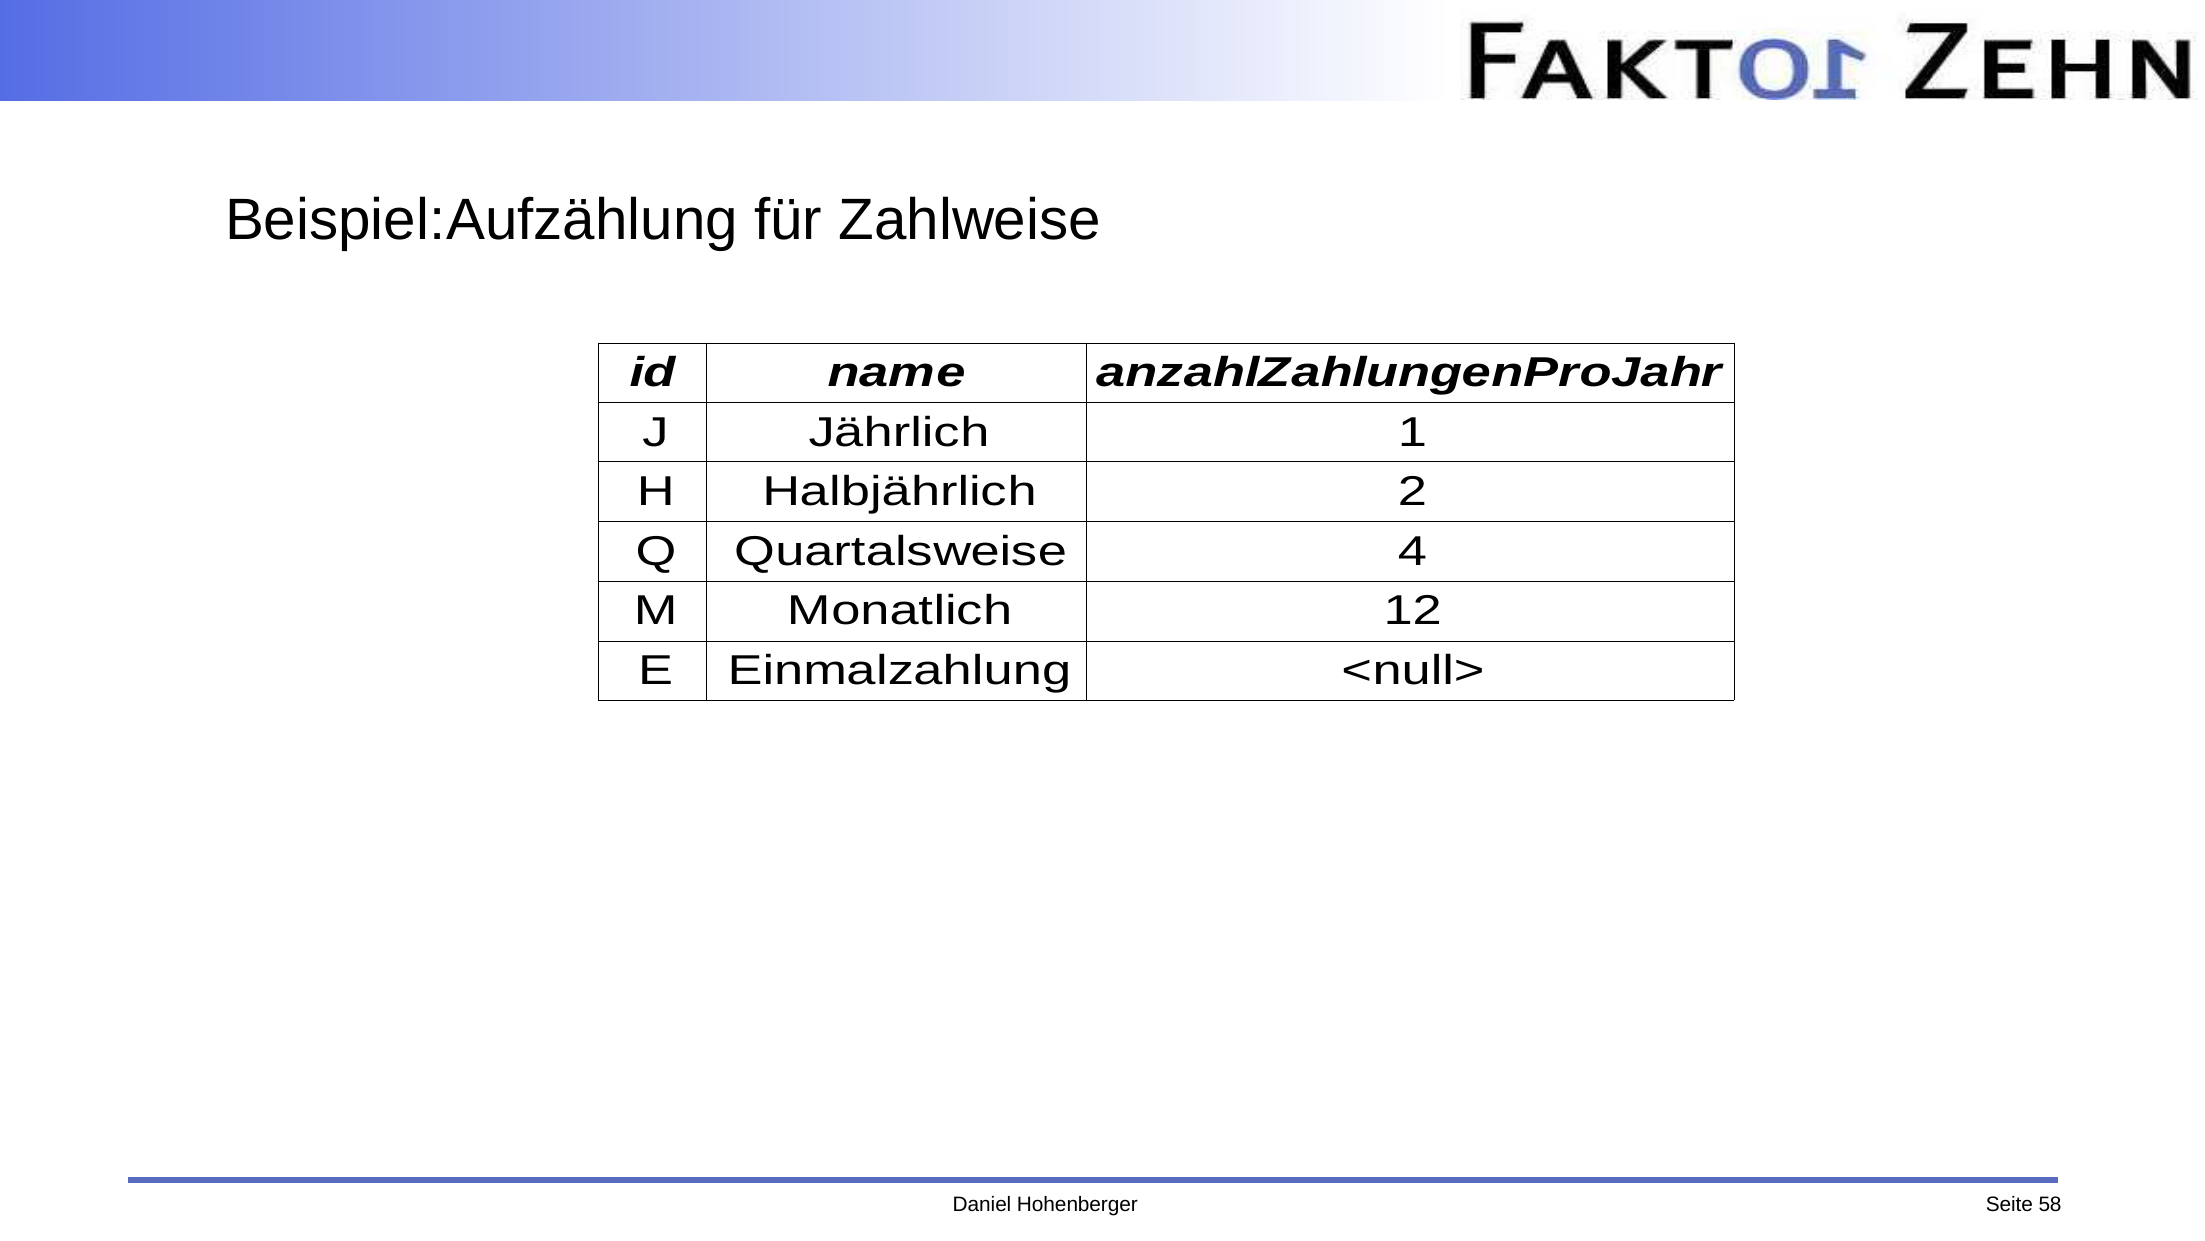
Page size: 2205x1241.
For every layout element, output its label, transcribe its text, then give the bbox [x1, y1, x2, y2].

title Beispiel: Aufzählung für Zahlweise [225, 142, 1981, 296]
picture [1460, 7, 2202, 100]
chart [249, 342, 1880, 1167]
